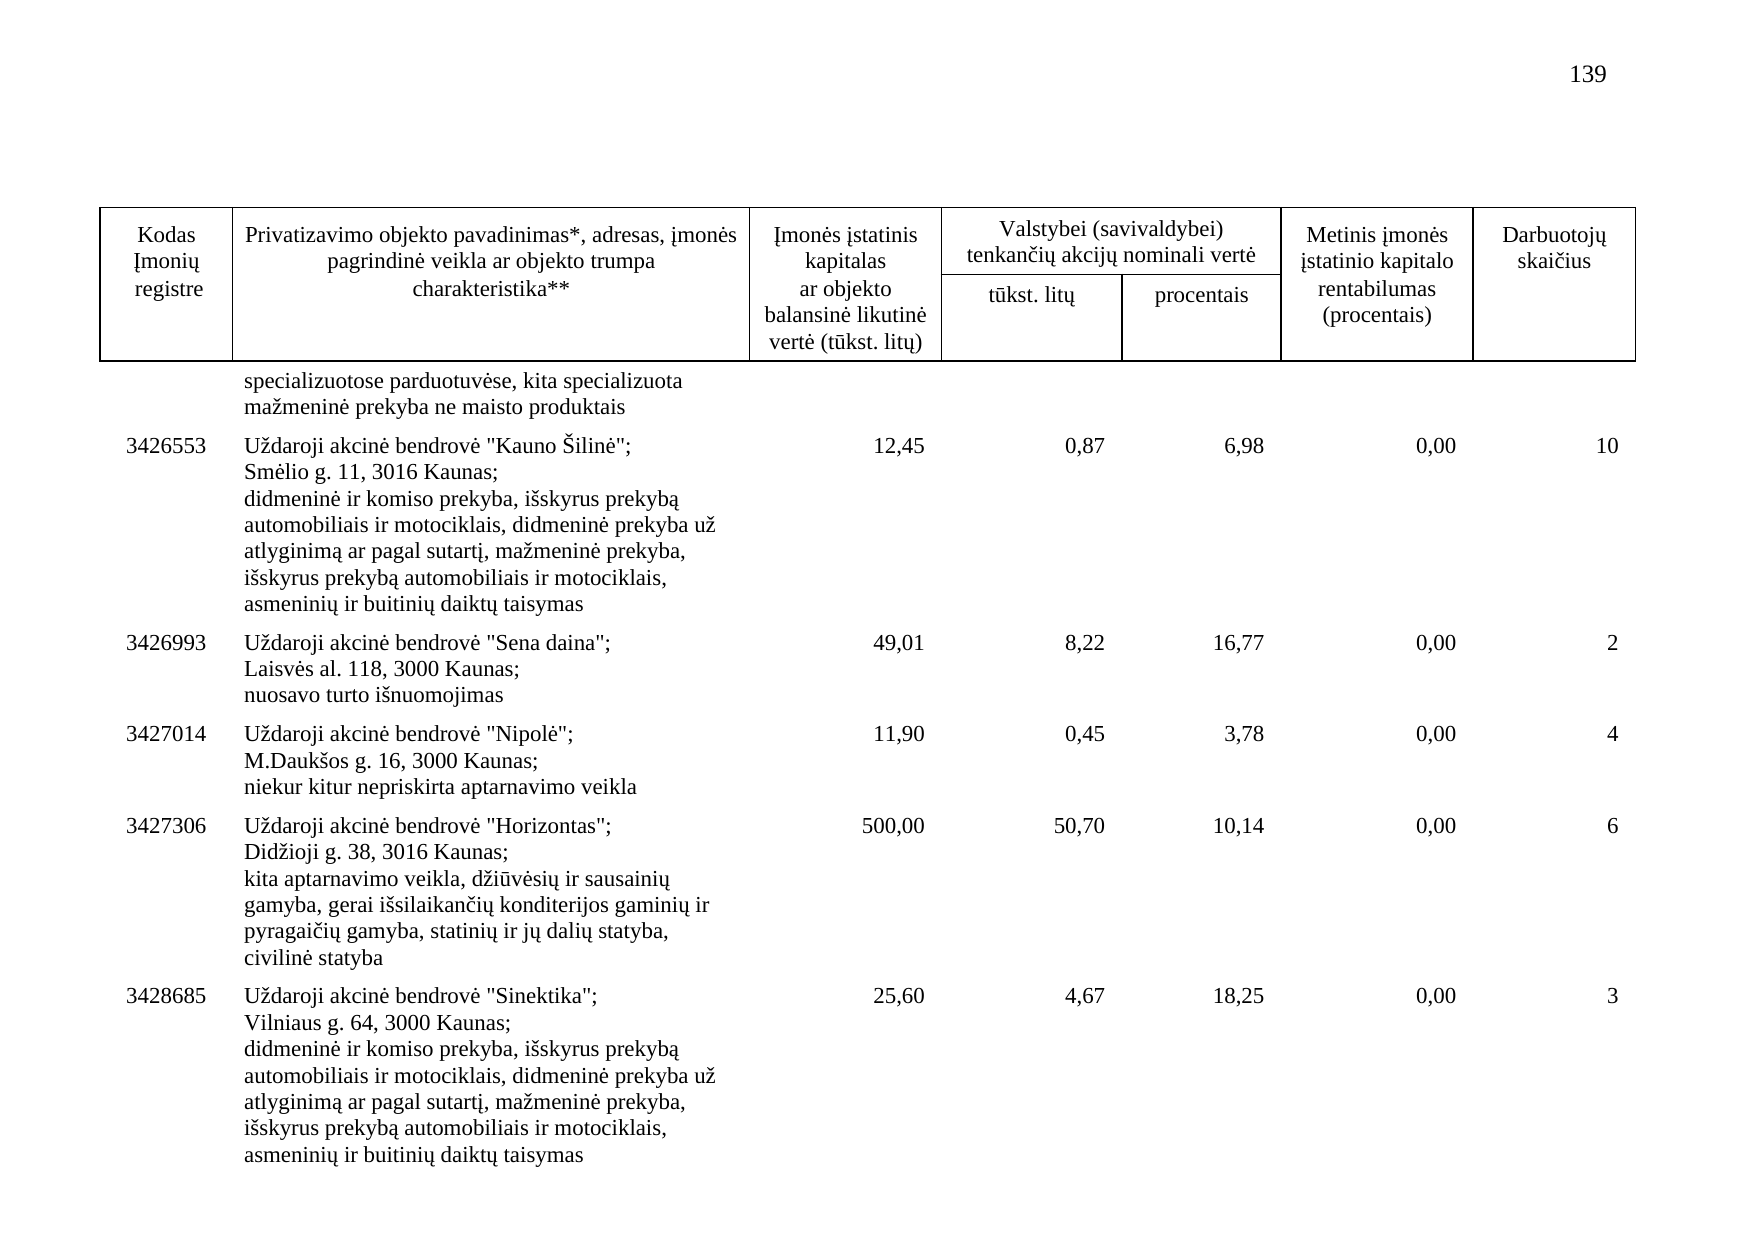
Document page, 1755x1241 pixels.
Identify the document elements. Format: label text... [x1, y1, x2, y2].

table_cell [750, 362, 941, 426]
table_cell 2 [1473, 623, 1636, 714]
table_cell 0,87 [941, 426, 1122, 623]
table_cell 3428685 [100, 976, 233, 1173]
table_header Darbuotojų skaičius [1474, 208, 1635, 273]
table_cell 10,14 [1122, 806, 1281, 976]
table_cell Uždaroji akcinė bendrovė "Sena daina"; Laisvės al. 118, 3000 Kaunas; nuosavo turto išnuomojimas [233, 623, 749, 714]
table_cell Uždaroji akcinė bendrovė "Nipolė"; M.Daukšos g. 16, 3000 Kaunas; niekur kitur nepriskirta aptarnavimo veikla [233, 714, 749, 806]
table_cell Uždaroji akcinė bendrovė "Sinektika"; Vilniaus g. 64, 3000 Kaunas; didmeninė ir komiso prekyba, išskyrus prekybą automobiliais ir motociklais, didmeninė prekyba už atlyginimą ar pagal sutartį, mažmeninė prekyba, išskyrus prekybą automobiliais ir motociklais, asmeninių ir buitinių daiktų taisymas [233, 976, 749, 1173]
table_cell 0,00 [1281, 623, 1473, 714]
table_cell 18,25 [1122, 976, 1281, 1173]
table_cell 500,00 [750, 806, 941, 976]
table_cell 6,98 [1122, 426, 1281, 623]
table_cell 49,01 [750, 623, 941, 714]
table_cell procentais [1123, 275, 1280, 360]
table_cell [941, 362, 1122, 426]
table_cell 3 [1473, 976, 1636, 1173]
table_cell 3427306 [100, 806, 233, 976]
table_cell 8,22 [941, 623, 1122, 714]
table_cell charakteristika** [233, 274, 749, 360]
table_cell tūkst. litų [942, 275, 1121, 360]
table_cell 0,00 [1281, 976, 1473, 1173]
table_cell 3,78 [1122, 714, 1281, 806]
table_cell Uždaroji akcinė bendrovė "Kauno Šilinė"; Smėlio g. 11, 3016 Kaunas; didmeninė ir komiso prekyba, išskyrus prekybą automobiliais ir motociklais, didmeninė prekyba už atlyginimą ar pagal sutartį, mažmeninė prekyba, išskyrus prekybą automobiliais ir motociklais, asmeninių ir buitinių daiktų taisymas [233, 426, 749, 623]
table_cell 3426993 [100, 623, 233, 714]
table_cell 3426553 [100, 426, 233, 623]
table_cell [1474, 274, 1635, 360]
table_cell 0,45 [941, 714, 1122, 806]
table_cell 0,00 [1281, 806, 1473, 976]
table_cell 12,45 [750, 426, 941, 623]
table_cell 3427014 [100, 714, 233, 806]
table_cell [1281, 362, 1473, 426]
table_cell 10 [1473, 426, 1636, 623]
table_cell 4,67 [941, 976, 1122, 1173]
table_header Metinis įmonės įstatinio kapitalo [1282, 208, 1472, 273]
table_cell [1473, 362, 1636, 426]
table_cell specializuotose parduotuvėse, kita specializuota mažmeninė prekyba ne maisto produktais [233, 362, 749, 426]
table_cell [100, 362, 233, 426]
table_cell 6 [1473, 806, 1636, 976]
table_cell 0,00 [1281, 426, 1473, 623]
table_cell rentabilumas (procentais) [1282, 274, 1472, 360]
table_cell Uždaroji akcinė bendrovė "Horizontas"; Didžioji g. 38, 3016 Kaunas; kita aptarnavimo veikla, džiūvėsių ir sausainių gamyba, gerai išsilaikančių konditerijos gaminių ir pyragaičių gamyba, statinių ir jų dalių statyba, civilinė statyba [233, 806, 749, 976]
table_cell [1122, 362, 1281, 426]
table_cell registre [101, 274, 232, 360]
table_cell 50,70 [941, 806, 1122, 976]
table_cell 11,90 [750, 714, 941, 806]
table_header Įmonės įstatinis kapitalas [750, 208, 941, 273]
table_cell ar objekto balansinė likutinė vertė (tūkst. litų) [750, 274, 941, 360]
table_cell 16,77 [1122, 623, 1281, 714]
table_header Kodas Įmonių [101, 208, 232, 273]
table_cell 0,00 [1281, 714, 1473, 806]
table_cell 25,60 [750, 976, 941, 1173]
table_header Privatizavimo objekto pavadinimas*, adresas, įmonės pagrindinė veikla ar objekto trumpa [233, 208, 749, 273]
table_header Valstybei (savivaldybei) tenkančių akcijų nominali vertė [942, 208, 1280, 273]
table_cell 4 [1473, 714, 1636, 806]
